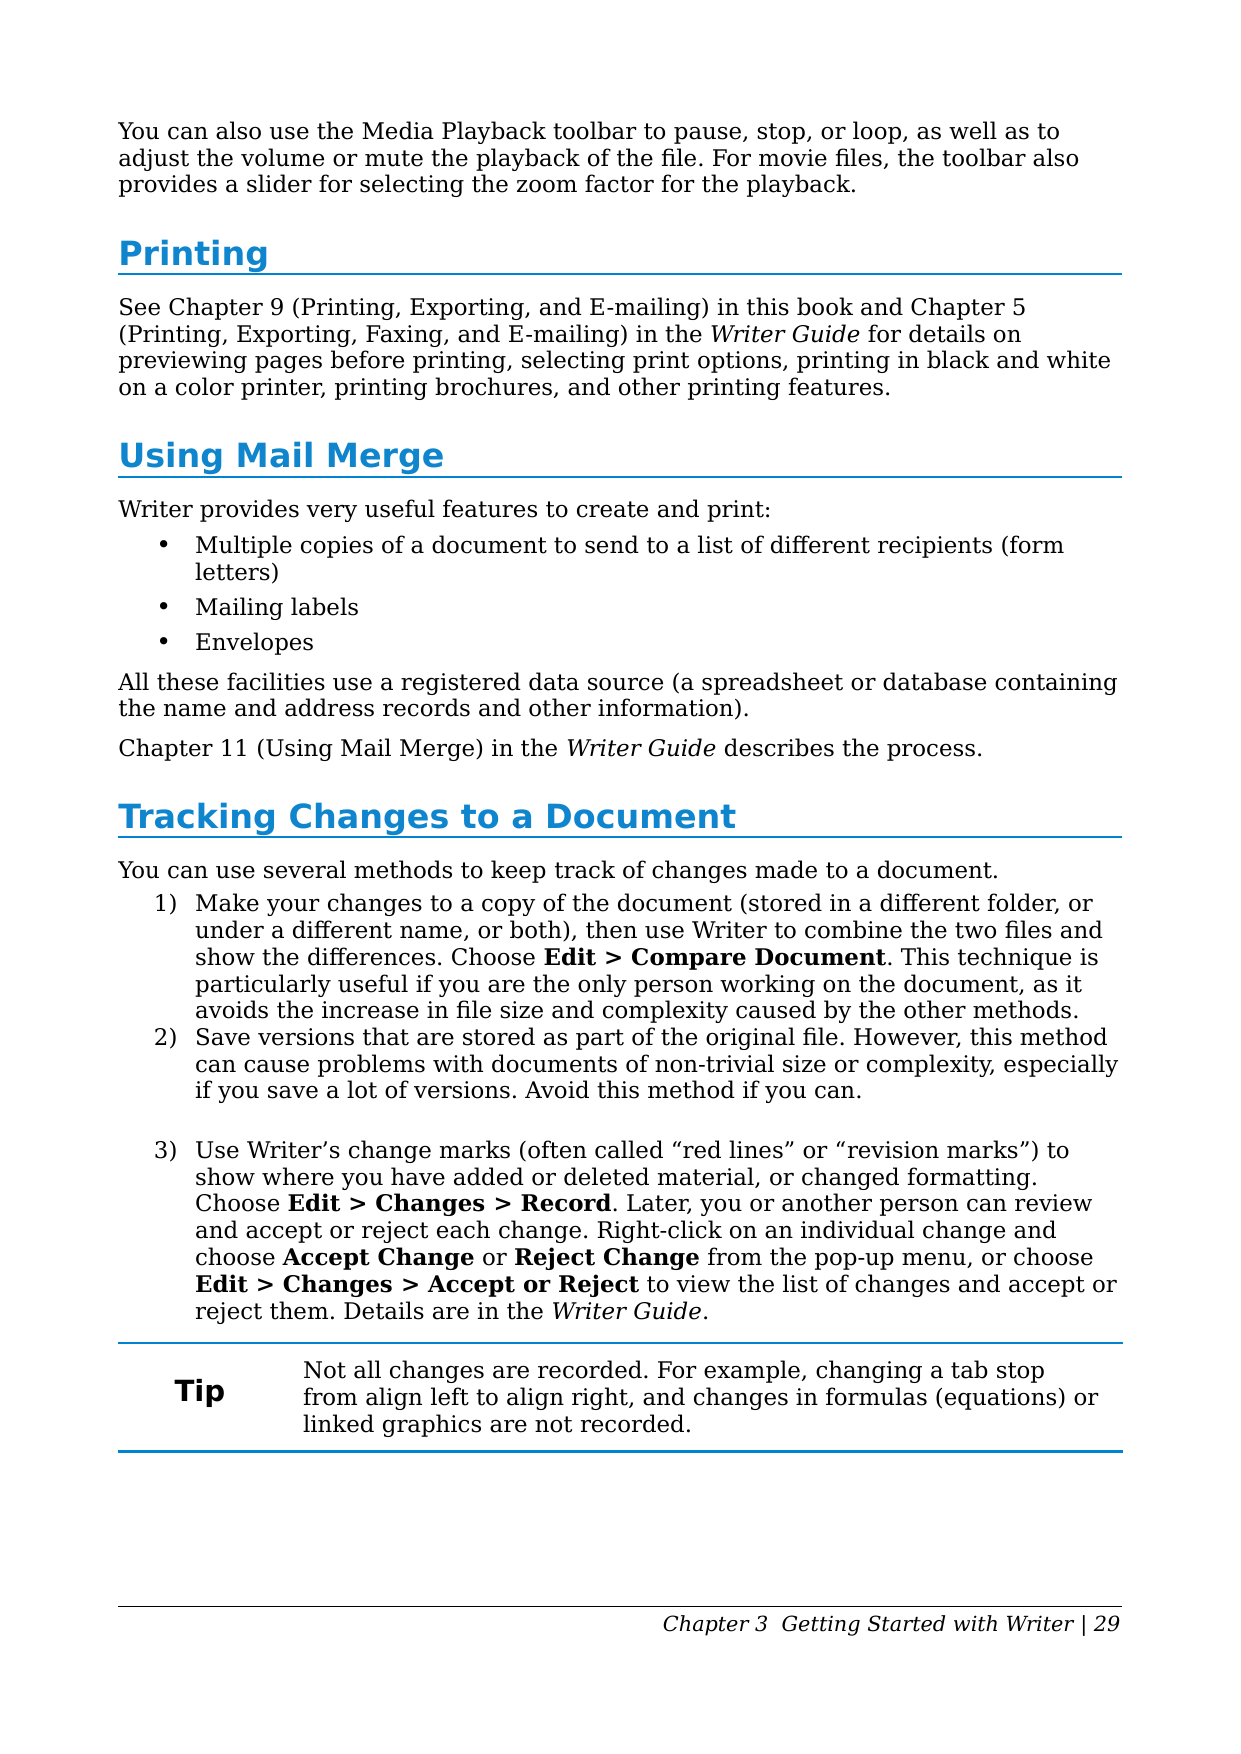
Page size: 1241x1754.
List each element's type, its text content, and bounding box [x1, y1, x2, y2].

list Make your changes to a copy of the document (stored in a different folder, or under a different name, or both), then use Writer to combine the two files and show the differences. Choose Edit > Compare Document. This technique is particularly useful if you are the only person working on the document, as it avoids the increase in file size and complexity caused by the other methods. [177, 890, 1122, 1024]
subtitle Tracking Changes to a Document [118, 797, 1122, 836]
list Use Writer’s change marks (often called “red lines” or “revision marks”) to show where you have added or deleted material, or changed formatting. Choose Edit > Changes > Record. Later, you or another person can review and accept or reject each change. Right-click on an individual change and choose Accept Change or Reject Change from the pop-up menu, or choose Edit > Changes > Accept or Reject to view the list of changes and accept or reject them. Details are in the Writer Guide. [177, 1137, 1122, 1324]
subtitle Printing [118, 234, 1122, 273]
text All these facilities use a registered data source (a spreadsheet or database containing the name and address records and other information). [118, 669, 1122, 722]
subtitle Using Mail Merge [118, 437, 1122, 476]
text You can also use the Media Playback toolbar to pause, stop, or loop, as well as to adjust the volume or mute the playback of the file. For movie files, the toolbar also provides a slider for selecting the zoom factor for the playback. [118, 118, 1122, 198]
table_header Not all changes are recorded. For example, changing a tab stop from align left to align right, and changes in formulas (equations) or linked graphics are not recorded. [281, 1344, 1122, 1450]
list Writer provides very useful features to create and print: [118, 497, 1122, 523]
text See Chapter 9 (Printing, Exporting, and E‑mailing) in this book and Chapter 5 (Printing, Exporting, Faxing, and E‑mailing) in the Writer Guide for details on previewing pages before printing, selecting print options, printing in black and white on a color printer, printing brochures, and other printing features. [118, 294, 1122, 401]
list Save versions that are stored as part of the original file. However, this method can cause problems with documents of non-trivial size or complexity, especially if you save a lot of versions. Avoid this method if you can. [177, 1024, 1122, 1104]
list Multiple copies of a document to send to a list of different recipients (form letters) [156, 530, 1122, 586]
list Mailing labels [156, 592, 1122, 621]
list Envelopes [156, 627, 1122, 656]
table_header Tip [118, 1344, 281, 1450]
text Chapter 11 (Using Mail Merge) in the Writer Guide describes the process. [118, 735, 1122, 761]
list You can use several methods to keep track of changes made to a document. [118, 857, 1122, 884]
